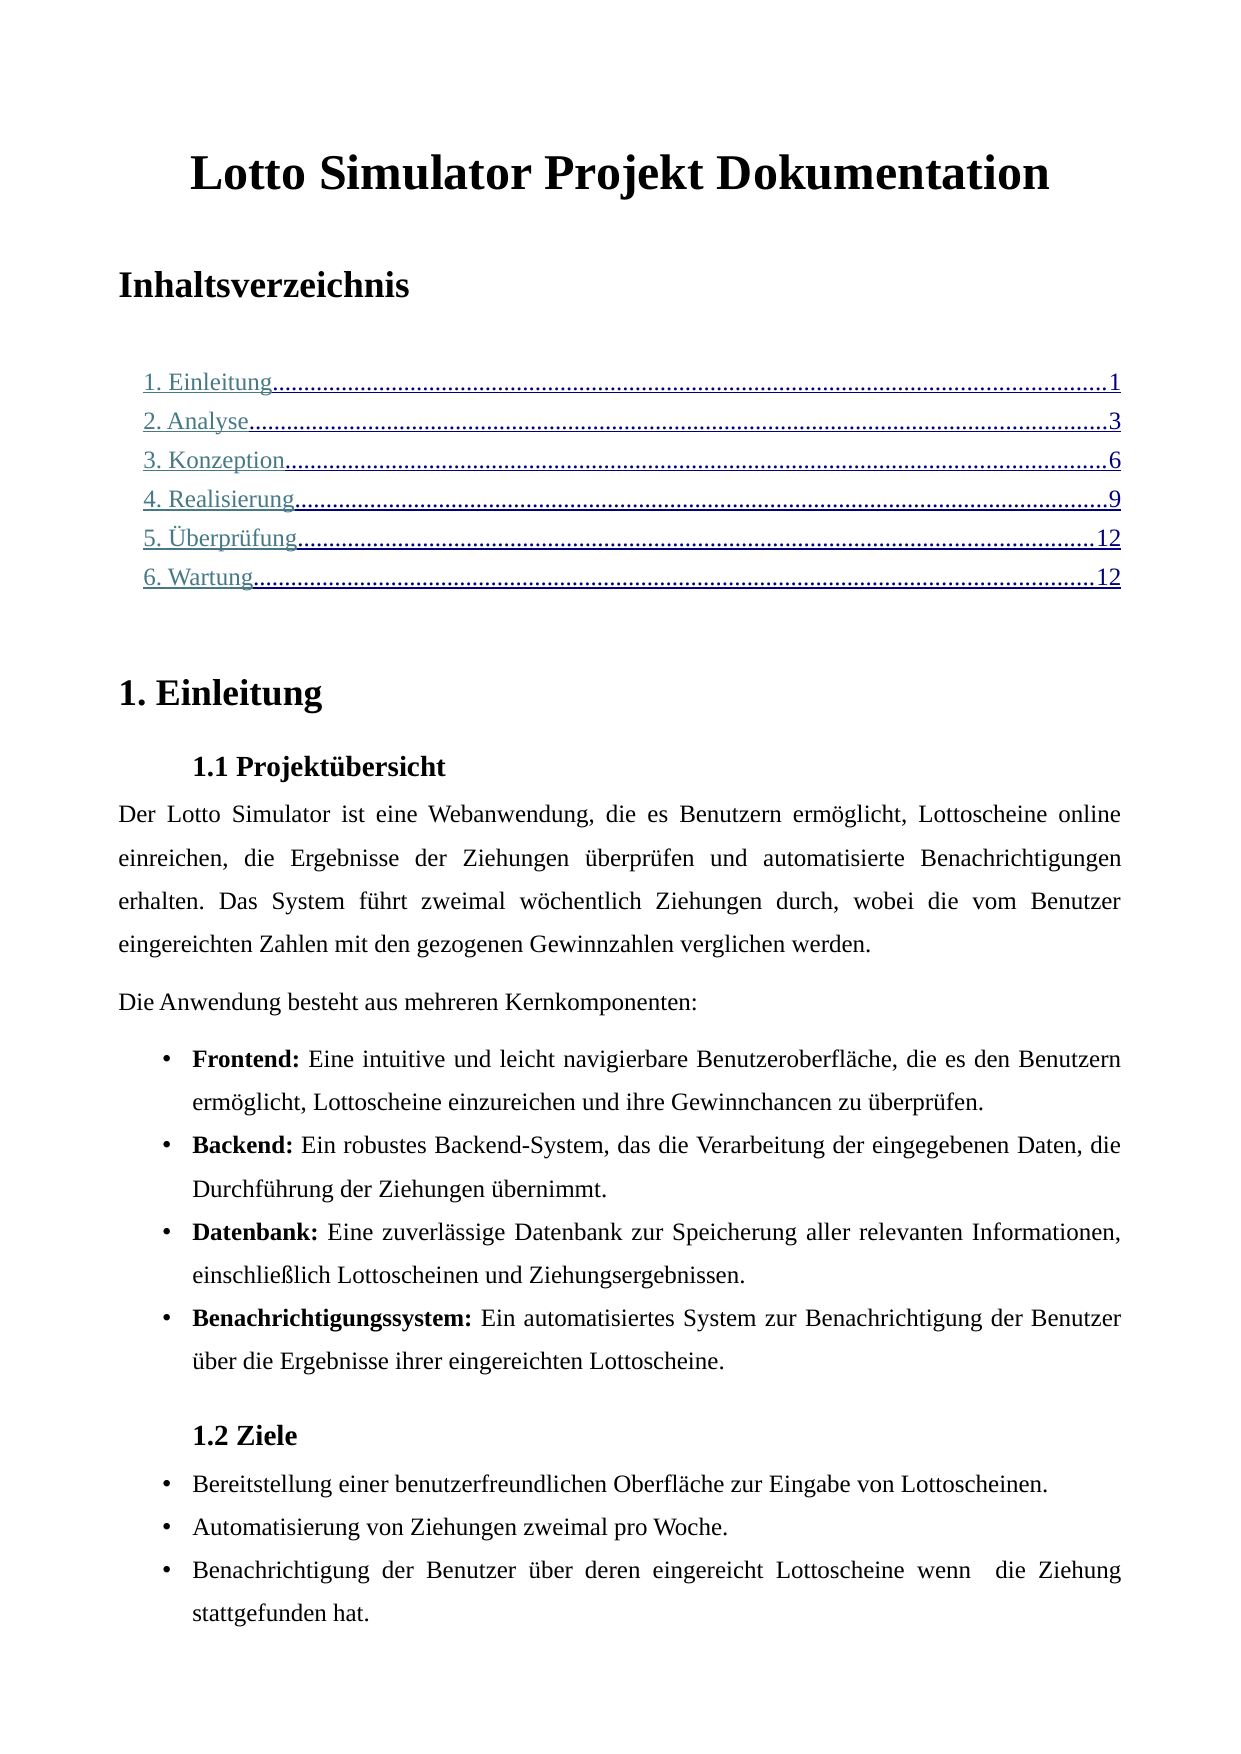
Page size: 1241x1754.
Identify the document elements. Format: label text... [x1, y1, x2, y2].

text 3. Konzeption 6 [143, 445, 1122, 474]
text 2. Analyse 3 [143, 406, 1122, 434]
text Der Lotto Simulator ist eine Webanwendung, die es Benutzern ermöglicht, Lottoscheine online einreichen, die Ergebnisse der Ziehungen überprüfen und automatisierte Benachrichtigungen erhalten. Das System führt zweimal wöchentlich Ziehungen durch, wobei die vom Benutzer eingereichten Zahlen mit den gezogenen Gewinnzahlen verglichen werden. [118, 799, 1122, 958]
text 4. Realisierung 9 [143, 484, 1122, 513]
list Datenbank: Eine zuverlässige Datenbank zur Speicherung aller relevanten Informationen, einschließlich Lottoscheinen und Ziehungsergebnissen. [162, 1217, 1122, 1289]
subtitle 1.1 Projektübersicht [118, 749, 1122, 783]
list Frontend: Eine intuitive und leicht navigierbare Benutzeroberfläche, die es den Benutzern ermöglicht, Lottoscheine einzureichen und ihre Gewinnchancen zu überprüfen. [162, 1044, 1122, 1116]
list Bereitstellung einer benutzerfreundlichen Oberfläche zur Eingabe von Lottoscheinen. [162, 1469, 1122, 1498]
subtitle Inhaltsverzeichnis [118, 263, 1122, 306]
list Benachrichtigung der Benutzer über deren eingereicht Lottoscheine wenn die Ziehung stattgefunden hat. [162, 1555, 1122, 1627]
list Backend: Ein robustes Backend-System, das die Verarbeitung der eingegebenen Daten, die Durchführung der Ziehungen übernimmt. [162, 1131, 1122, 1202]
text Die Anwendung besteht aus mehreren Kernkomponenten: [118, 987, 1122, 1015]
subtitle Lotto Simulator Projekt Dokumentation [118, 143, 1122, 201]
subtitle 1. Einleitung [118, 670, 1122, 713]
text 1. Einleitung 1 [143, 367, 1122, 395]
list Automatisierung von Ziehungen zweimal pro Woche. [162, 1512, 1122, 1541]
list Benachrichtigungssystem: Ein automatisiertes System zur Benachrichtigung der Benutzer über die Ergebnisse ihrer eingereichten Lottoscheine. [162, 1303, 1122, 1375]
subtitle 1.2 Ziele [118, 1418, 1122, 1452]
text 6. Wartung 12 [143, 562, 1122, 591]
text 5. Überprüfung 12 [143, 523, 1122, 552]
